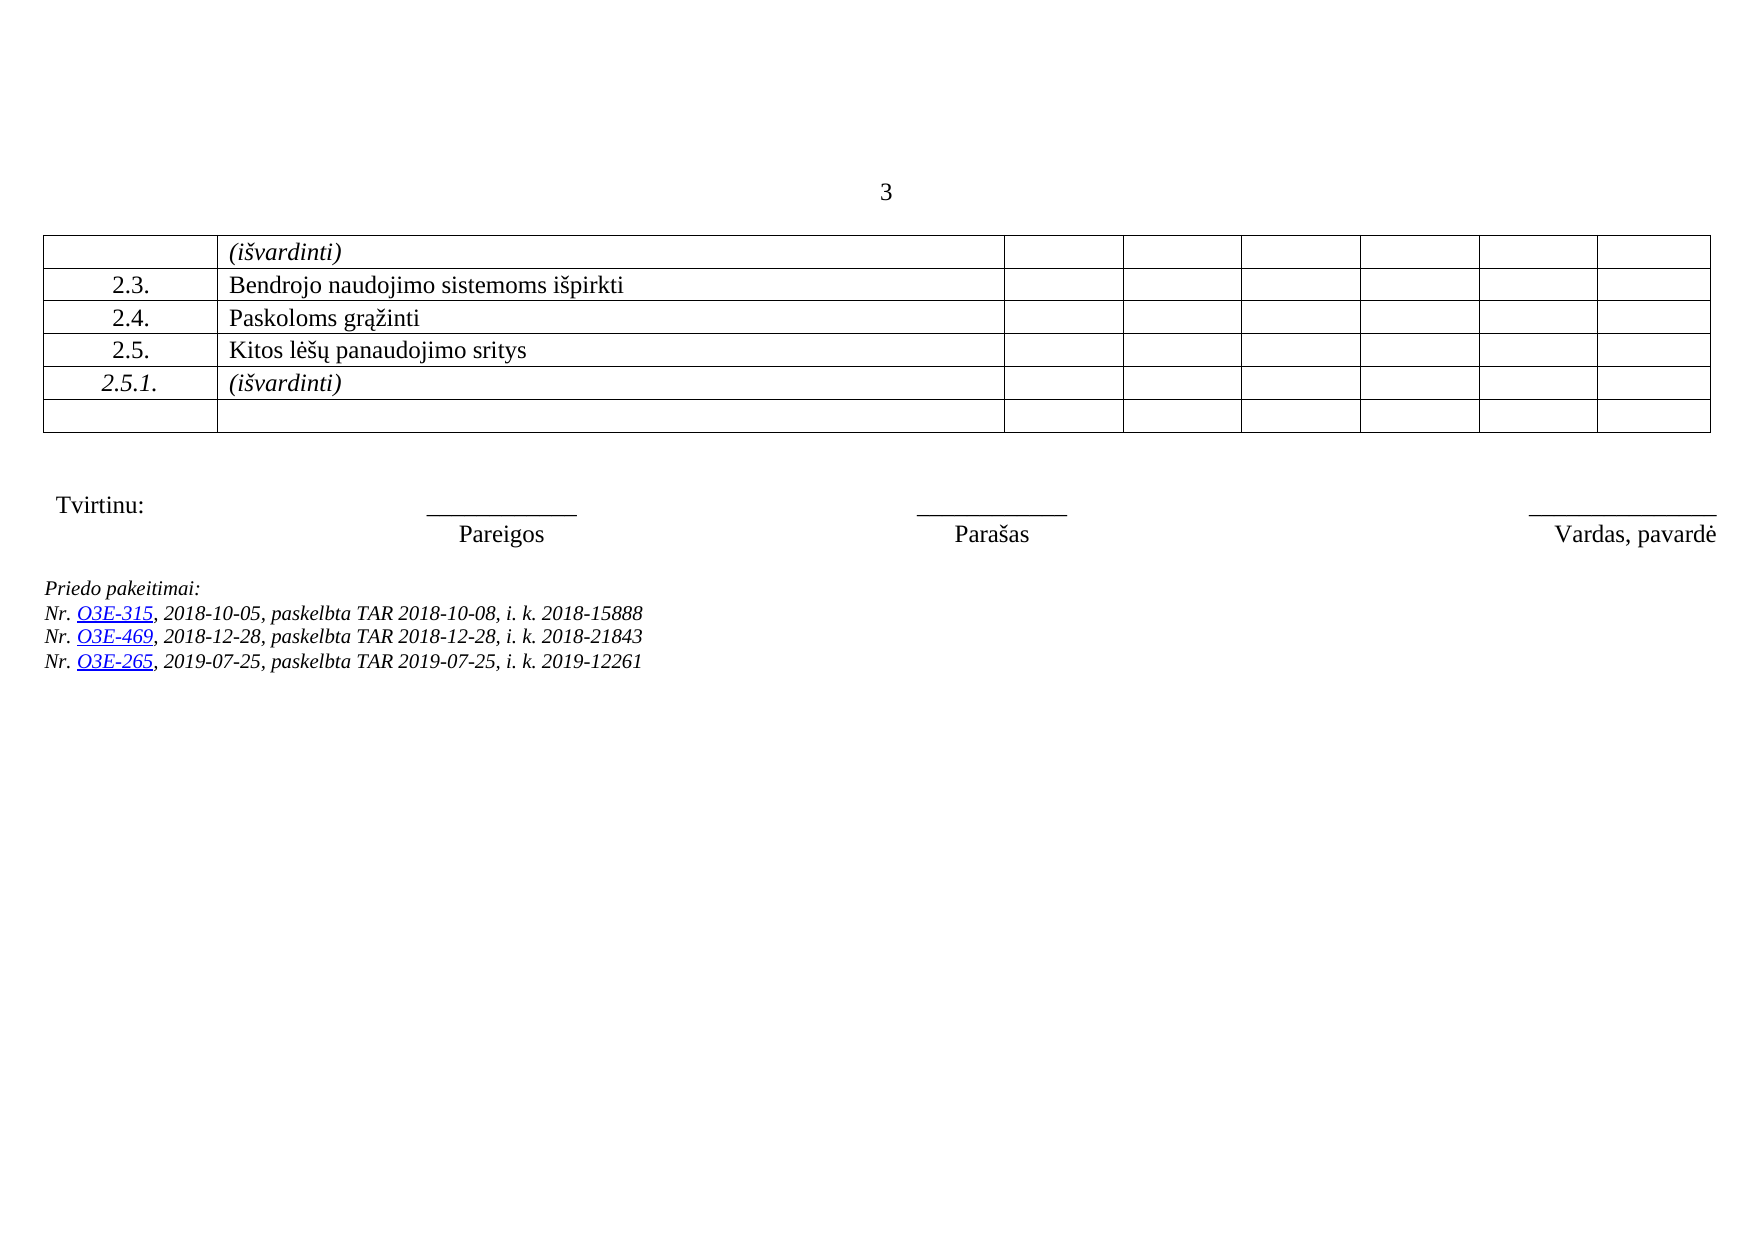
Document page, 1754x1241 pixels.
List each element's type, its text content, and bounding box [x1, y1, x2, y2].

table_cell [1480, 400, 1597, 432]
table_cell [1598, 400, 1710, 432]
table_cell [1242, 236, 1360, 267]
table_cell [1124, 334, 1241, 366]
table_header Tvirtinu: [44, 490, 256, 548]
table_cell [1005, 367, 1123, 399]
table_cell [1361, 400, 1479, 432]
table_header ____________ Parašas [747, 490, 1237, 548]
table_cell Bendrojo naudojimo sistemoms išpirkti [218, 269, 1004, 300]
table_cell [1598, 301, 1710, 333]
table_cell 2.4. [44, 301, 217, 333]
table_cell [1124, 269, 1241, 300]
table_cell [1005, 334, 1123, 366]
table_cell [1124, 400, 1241, 432]
table_header ____________ Pareigos [256, 490, 747, 548]
text Nr. O3E-265, 2019-07-25, paskelbta TAR 2019-07-25, i. k. 2019-12261 [44, 648, 1728, 673]
table_cell [1242, 334, 1360, 366]
table_cell [1598, 334, 1710, 366]
table_cell (išvardinti) [218, 367, 1004, 399]
table_cell 2.5. [44, 334, 217, 366]
table_cell [1480, 334, 1597, 366]
text Nr. O3E-315, 2018-10-05, paskelbta TAR 2018-10-08, i. k. 2018-15888 [44, 600, 1728, 624]
table_header _______________ Vardas, pavardė [1237, 490, 1728, 548]
table_cell [1124, 236, 1241, 267]
table_cell [218, 400, 1004, 432]
text Nr. O3E-469, 2018-12-28, paskelbta TAR 2018-12-28, i. k. 2018-21843 [44, 624, 1728, 648]
table_cell [1598, 236, 1710, 267]
table_cell [44, 236, 217, 267]
table_cell [1598, 367, 1710, 399]
table_cell [1242, 400, 1360, 432]
table_cell [1480, 236, 1597, 267]
table_cell 2.3. [44, 269, 217, 300]
table_cell [1480, 367, 1597, 399]
table_cell [1005, 236, 1123, 267]
table_cell [1124, 301, 1241, 333]
table_cell [1005, 269, 1123, 300]
table_cell [1361, 236, 1479, 267]
table_cell [1124, 367, 1241, 399]
table_cell [1480, 301, 1597, 333]
table_cell [1361, 269, 1479, 300]
text Priedo pakeitimai: [44, 576, 1728, 600]
table_cell [1005, 400, 1123, 432]
table_cell [1242, 269, 1360, 300]
table_cell [1361, 301, 1479, 333]
table_cell [1598, 269, 1710, 300]
table_cell [1005, 301, 1123, 333]
table_cell [1242, 301, 1360, 333]
table_cell [1480, 269, 1597, 300]
table_cell [1242, 367, 1360, 399]
table_cell (išvardinti) [218, 236, 1004, 267]
table_cell Paskoloms grąžinti [218, 301, 1004, 333]
table_cell [44, 400, 217, 432]
table_cell Kitos lėšų panaudojimo sritys [218, 334, 1004, 366]
table_cell 2.5.1. [44, 367, 217, 399]
table_cell [1361, 367, 1479, 399]
table_cell [1361, 334, 1479, 366]
